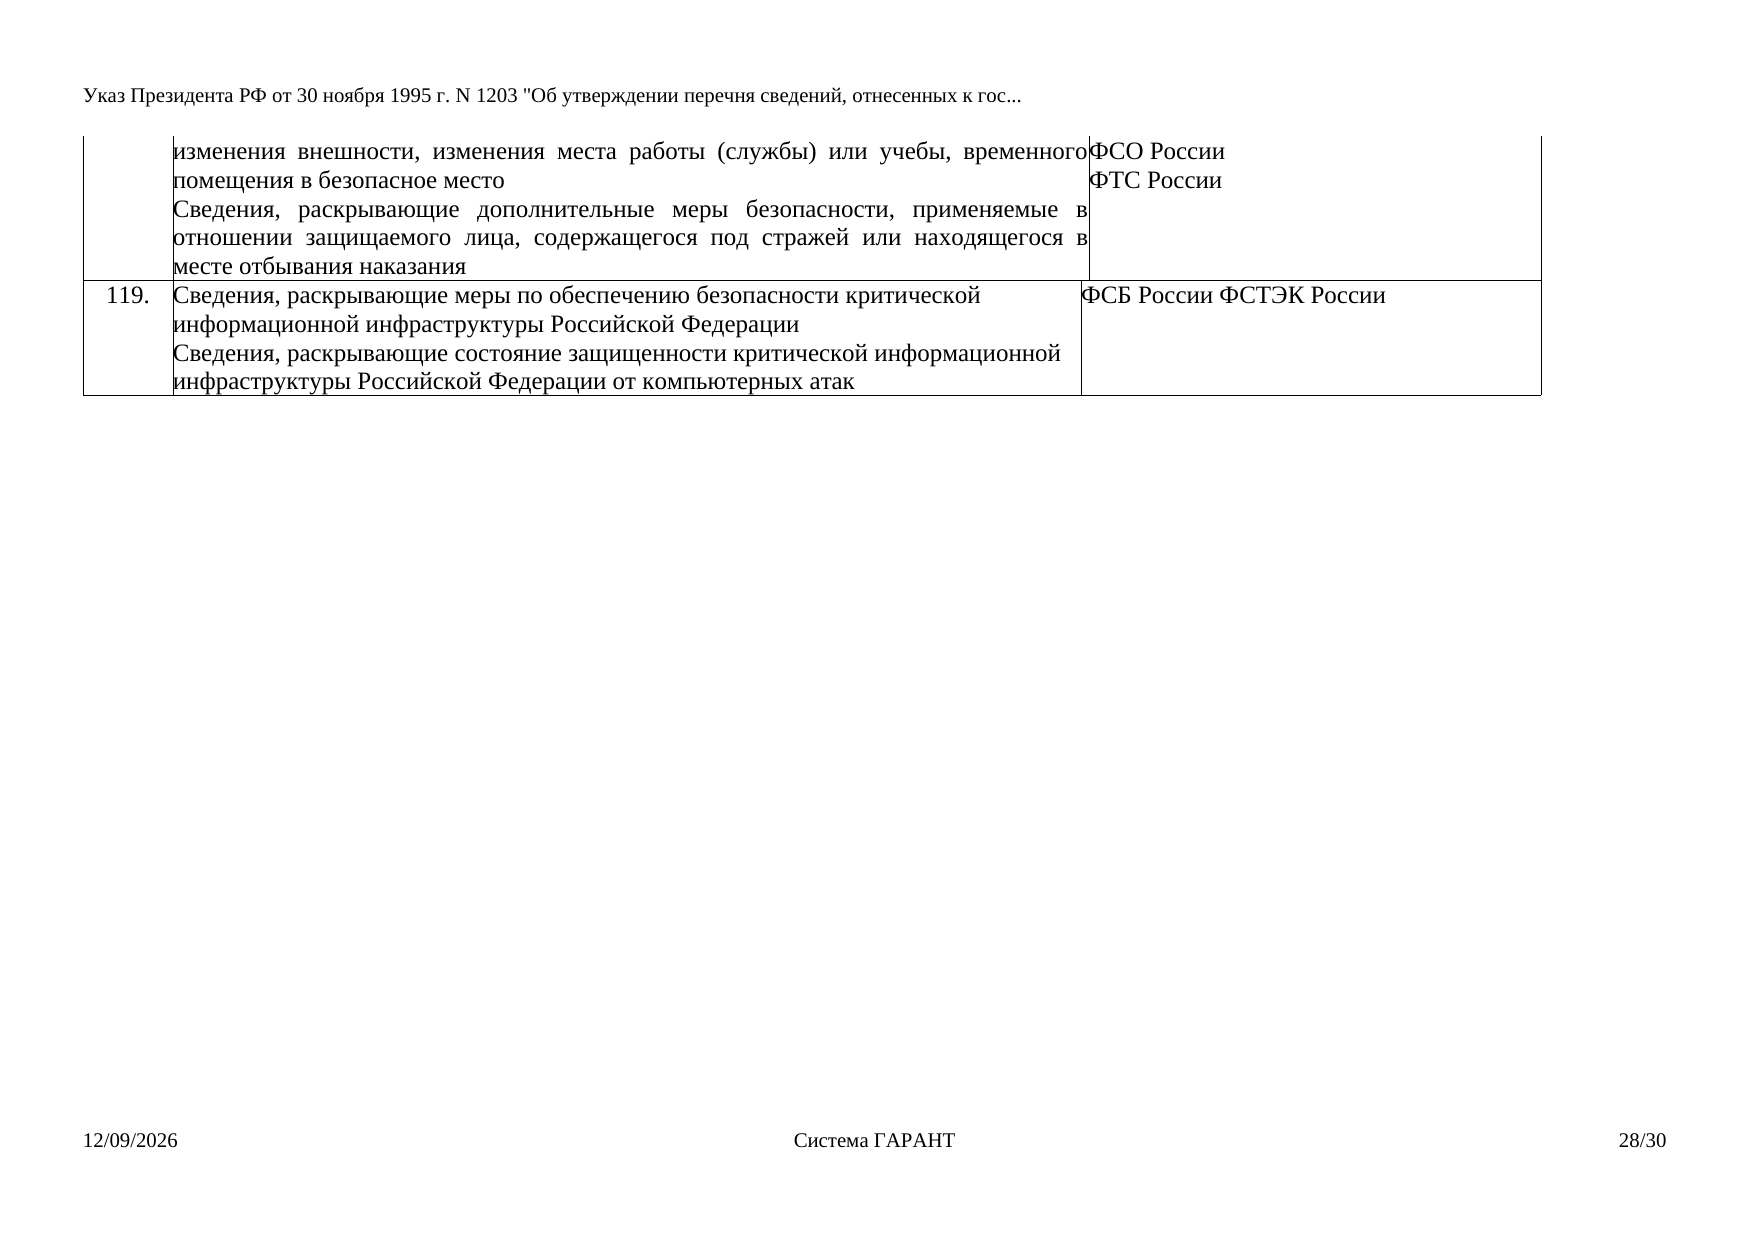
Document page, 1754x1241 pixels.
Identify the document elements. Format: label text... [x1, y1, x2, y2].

table_cell изменения внешности, изменения места работы (службы) или учебы, временного помещения в безопасное место Сведения, раскрывающие дополнительные меры безопасности, применяемые в отношении защищаемого лица, содержащегося под стражей или находящегося в месте отбывания наказания [174, 136, 1089, 280]
table_cell ФСБ России ФСТЭК России [1082, 281, 1541, 395]
table_cell Сведения, раскрывающие меры по обеспечению безопасности критической информационной инфраструктуры Российской Федерации Сведения, раскрывающие состояние защищенности критической информационной инфраструктуры Российской Федерации от компьютерных атак [174, 281, 1081, 395]
table_cell [84, 136, 173, 280]
table_cell ФСО России ФТС России [1090, 136, 1541, 280]
table_cell 119. [84, 281, 173, 395]
